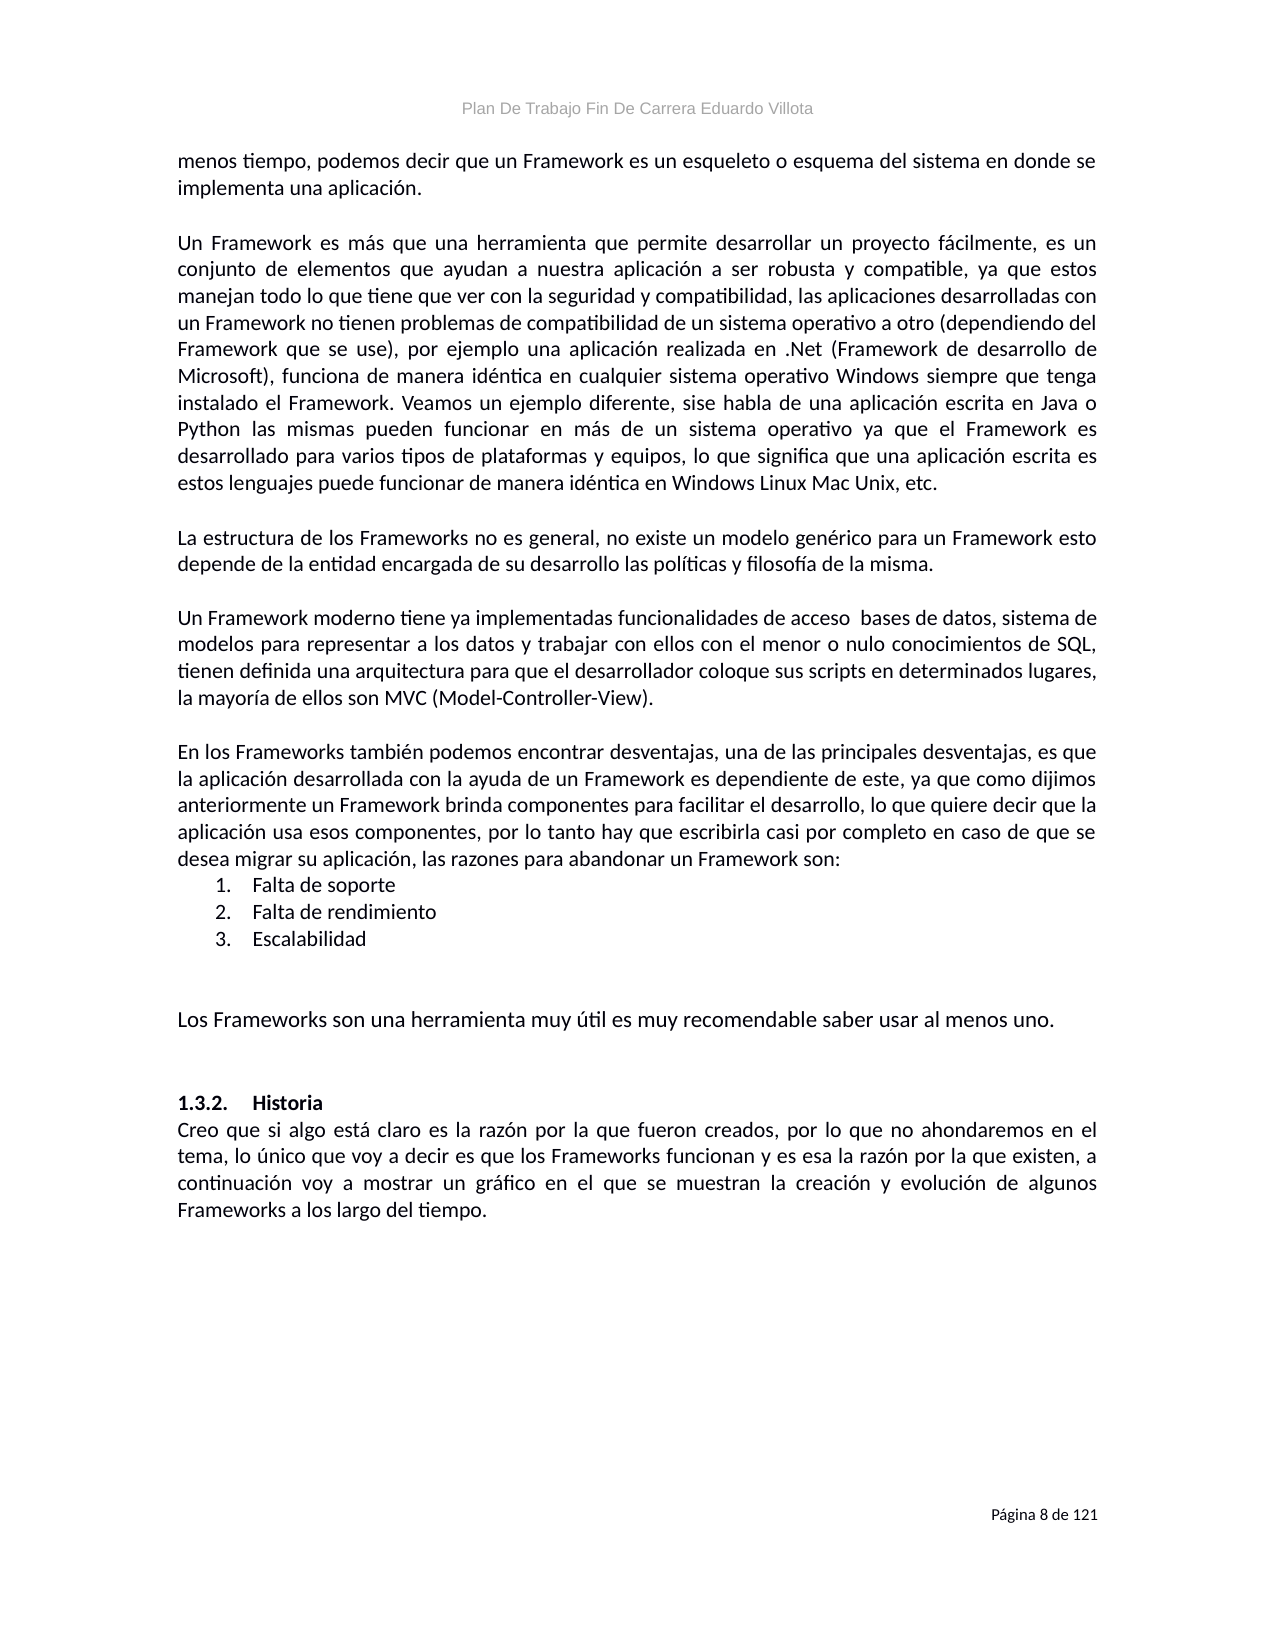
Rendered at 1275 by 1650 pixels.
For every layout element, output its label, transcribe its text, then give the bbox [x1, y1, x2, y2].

list Falta de rendimiento [215, 898, 1098, 925]
text menos tiempo, podemos decir que un Framework es un esqueleto o esquema del sistema en donde se implementa una aplicación. [177, 148, 1098, 201]
text Un Framework moderno tiene ya implementadas funcionalidades de acceso bases de datos, sistema de modelos para representar a los datos y trabajar con ellos con el menor o nulo conocimientos de SQL, tienen definida una arquitectura para que el desarrollador coloque sus scripts en determinados lugares, la mayoría de ellos son MVC (Model-Controller-View). [177, 604, 1098, 710]
text Un Framework es más que una herramienta que permite desarrollar un proyecto fácilmente, es un conjunto de elementos que ayudan a nuestra aplicación a ser robusta y compatible, ya que estos manejan todo lo que tiene que ver con la seguridad y compatibilidad, las aplicaciones desarrolladas con un Framework no tienen problemas de compatibilidad de un sistema operativo a otro (dependiendo del Framework que se use), por ejemplo una aplicación realizada en .Net (Framework de desarrollo de Microsoft), funciona de manera idéntica en cualquier sistema operativo Windows siempre que tenga instalado el Framework. Veamos un ejemplo diferente, sise habla de una aplicación escrita en Java o Python las mismas pueden funcionar en más de un sistema operativo ya que el Framework es desarrollado para varios tipos de plataformas y equipos, lo que significa que una aplicación escrita es estos lenguajes puede funcionar de manera idéntica en Windows Linux Mac Unix, etc. [177, 229, 1098, 496]
list Escalabilidad [215, 925, 1098, 952]
text La estructura de los Frameworks no es general, no existe un modelo genérico para un Framework esto depende de la entidad encargada de su desarrollo las políticas y filosofía de la misma. [177, 524, 1098, 577]
list Falta de soporte [215, 872, 1098, 898]
text Los Frameworks son una herramienta muy útil es muy recomendable saber usar al menos uno. [177, 1005, 1098, 1033]
text En los Frameworks también podemos encontrar desventajas, una de las principales desventajas, es que la aplicación desarrollada con la ayuda de un Framework es dependiente de este, ya que como dijimos anteriormente un Framework brinda componentes para facilitar el desarrollo, lo que quiere decir que la aplicación usa esos componentes, por lo tanto hay que escribirla casi por completo en caso de que se desea migrar su aplicación, las razones para abandonar un Framework son: [177, 738, 1098, 872]
text Creo que si algo está claro es la razón por la que fueron creados, por lo que no ahondaremos en el tema, lo único que voy a decir es que los Frameworks funcionan y es esa la razón por la que existen, a continuación voy a mostrar un gráfico en el que se muestran la creación y evolución de algunos Frameworks a los largo del tiempo. [177, 1116, 1098, 1222]
list Historia [177, 1089, 1098, 1116]
